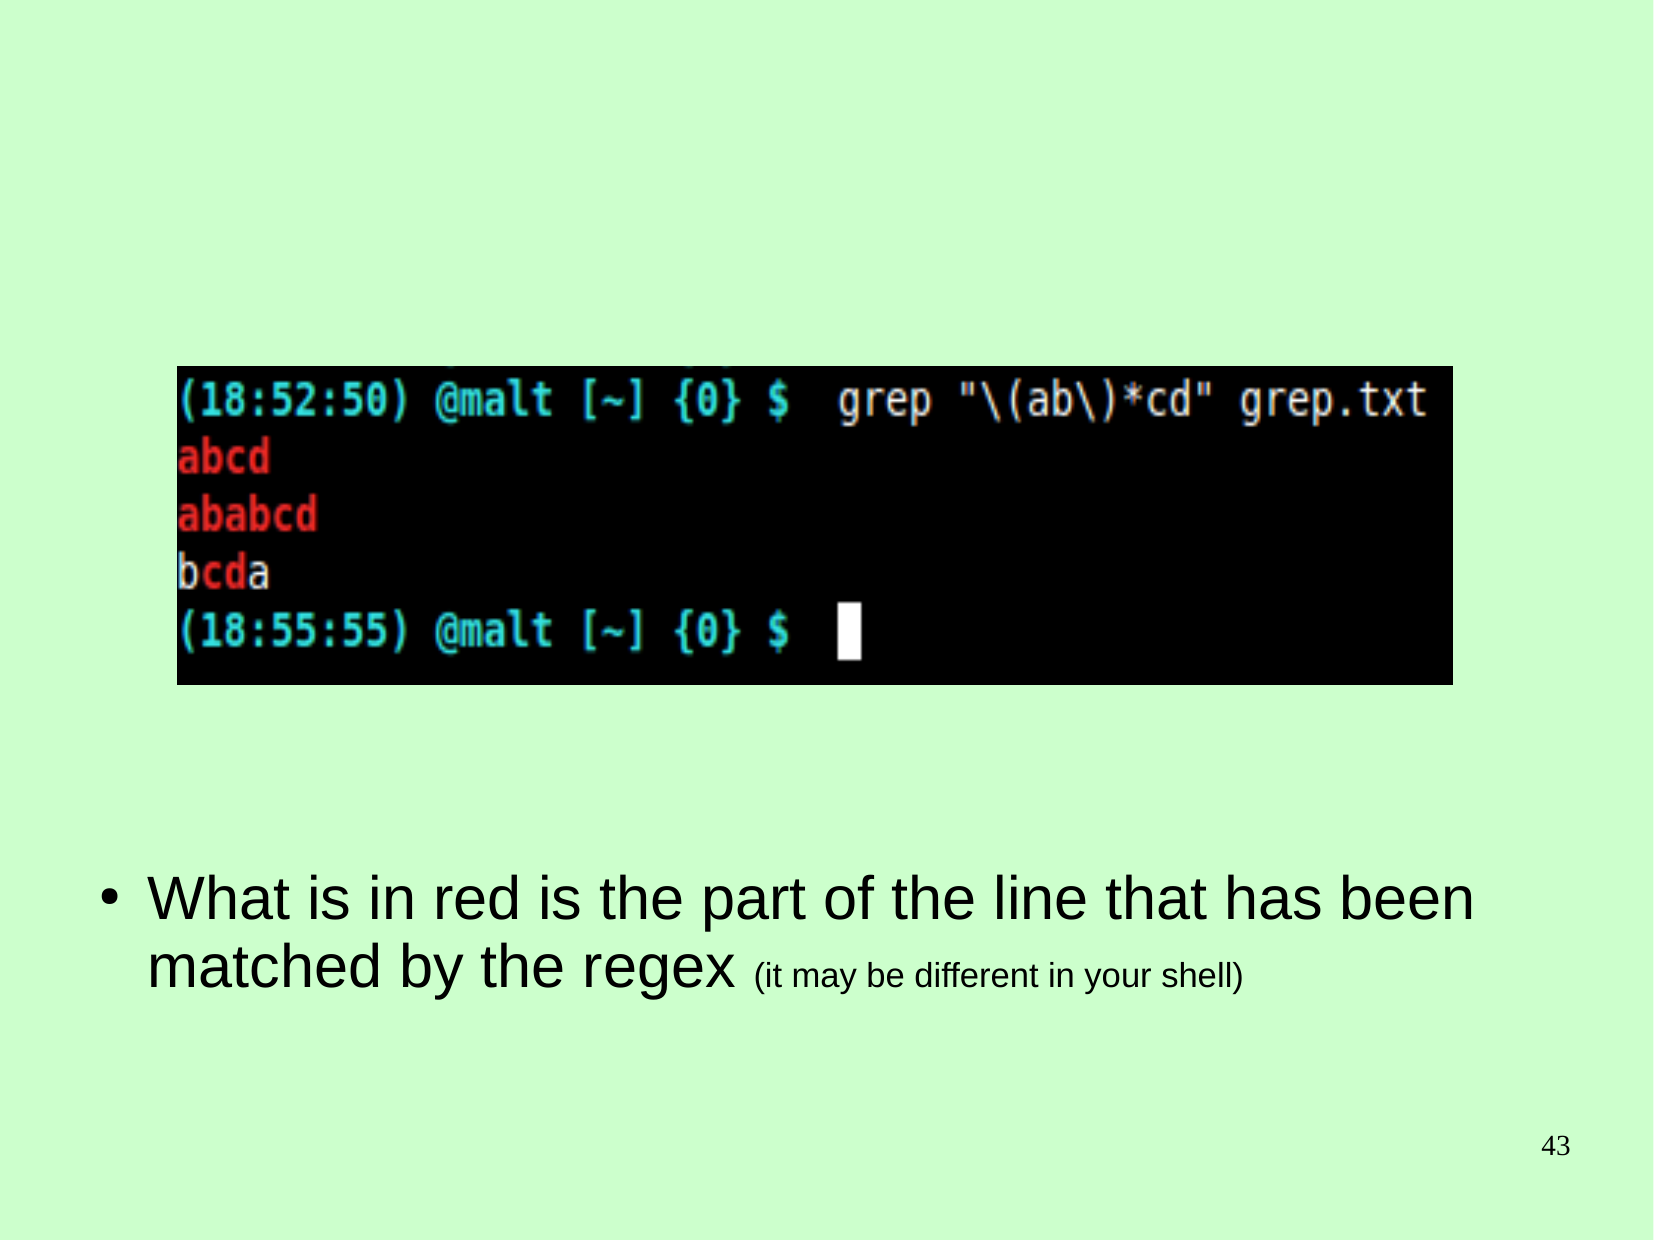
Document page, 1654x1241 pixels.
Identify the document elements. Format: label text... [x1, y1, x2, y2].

list What is in red is the part of the line that has been matched by the regex (it may be different in your shell) [82, 290, 1571, 1010]
picture [177, 366, 1453, 686]
